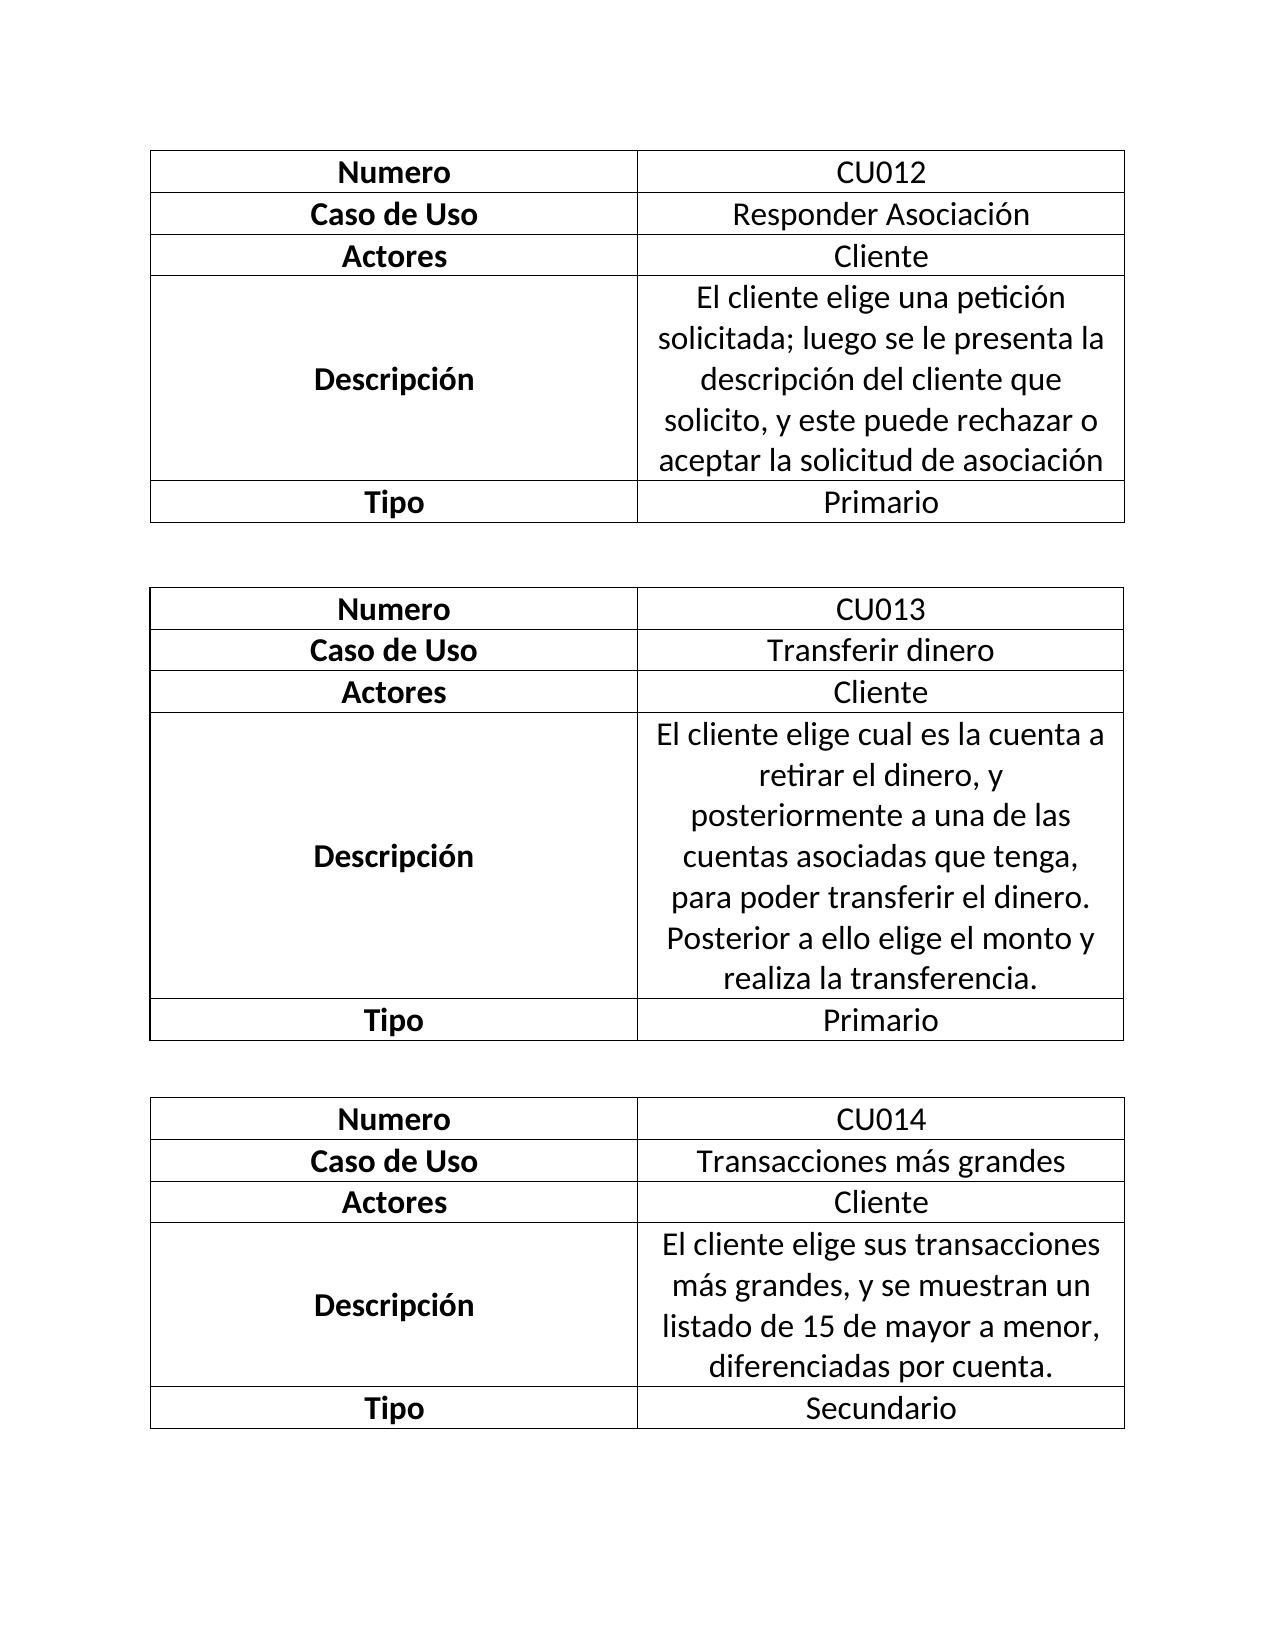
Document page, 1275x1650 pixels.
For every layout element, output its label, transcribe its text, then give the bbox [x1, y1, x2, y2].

table_cell Tipo [151, 1387, 637, 1428]
table_cell Tipo [151, 999, 637, 1040]
table_cell Caso de Uso [151, 630, 637, 670]
table_cell Descripción [151, 713, 637, 998]
table_header CU013 [638, 588, 1123, 628]
table_cell El cliente elige una petición solicitada; luego se le presenta la descripción del cliente que solicito, y este puede rechazar o aceptar la solicitud de asociación [638, 276, 1124, 480]
table_header Numero [151, 1098, 637, 1139]
table_header Numero [151, 588, 637, 628]
table_cell Actores [151, 1182, 637, 1222]
table_cell Descripción [151, 276, 637, 480]
table_cell Responder Asociación [638, 193, 1124, 233]
table_cell Primario [638, 481, 1124, 522]
table_header CU014 [638, 1098, 1124, 1139]
table_cell Caso de Uso [151, 193, 637, 233]
table_cell Actores [151, 671, 637, 712]
table_cell Caso de Uso [151, 1140, 637, 1181]
table_cell Cliente [638, 235, 1124, 275]
table_cell Descripción [151, 1223, 637, 1386]
table_header CU012 [638, 151, 1124, 192]
table_cell Transacciones más grandes [638, 1140, 1124, 1181]
table_cell Tipo [151, 481, 637, 522]
table_cell Cliente [638, 1182, 1124, 1222]
table_cell Primario [638, 999, 1123, 1040]
table_header Numero [151, 151, 637, 192]
table_cell Cliente [638, 671, 1123, 712]
table_cell Transferir dinero [638, 630, 1123, 670]
table_cell Secundario [638, 1387, 1124, 1428]
table_cell El cliente elige sus transacciones más grandes, y se muestran un listado de 15 de mayor a menor, diferenciadas por cuenta. [638, 1223, 1124, 1386]
table_cell El cliente elige cual es la cuenta a retirar el dinero, y posteriormente a una de las cuentas asociadas que tenga, para poder transferir el dinero. Posterior a ello elige el monto y realiza la transferencia. [638, 713, 1123, 998]
table_cell Actores [151, 235, 637, 275]
